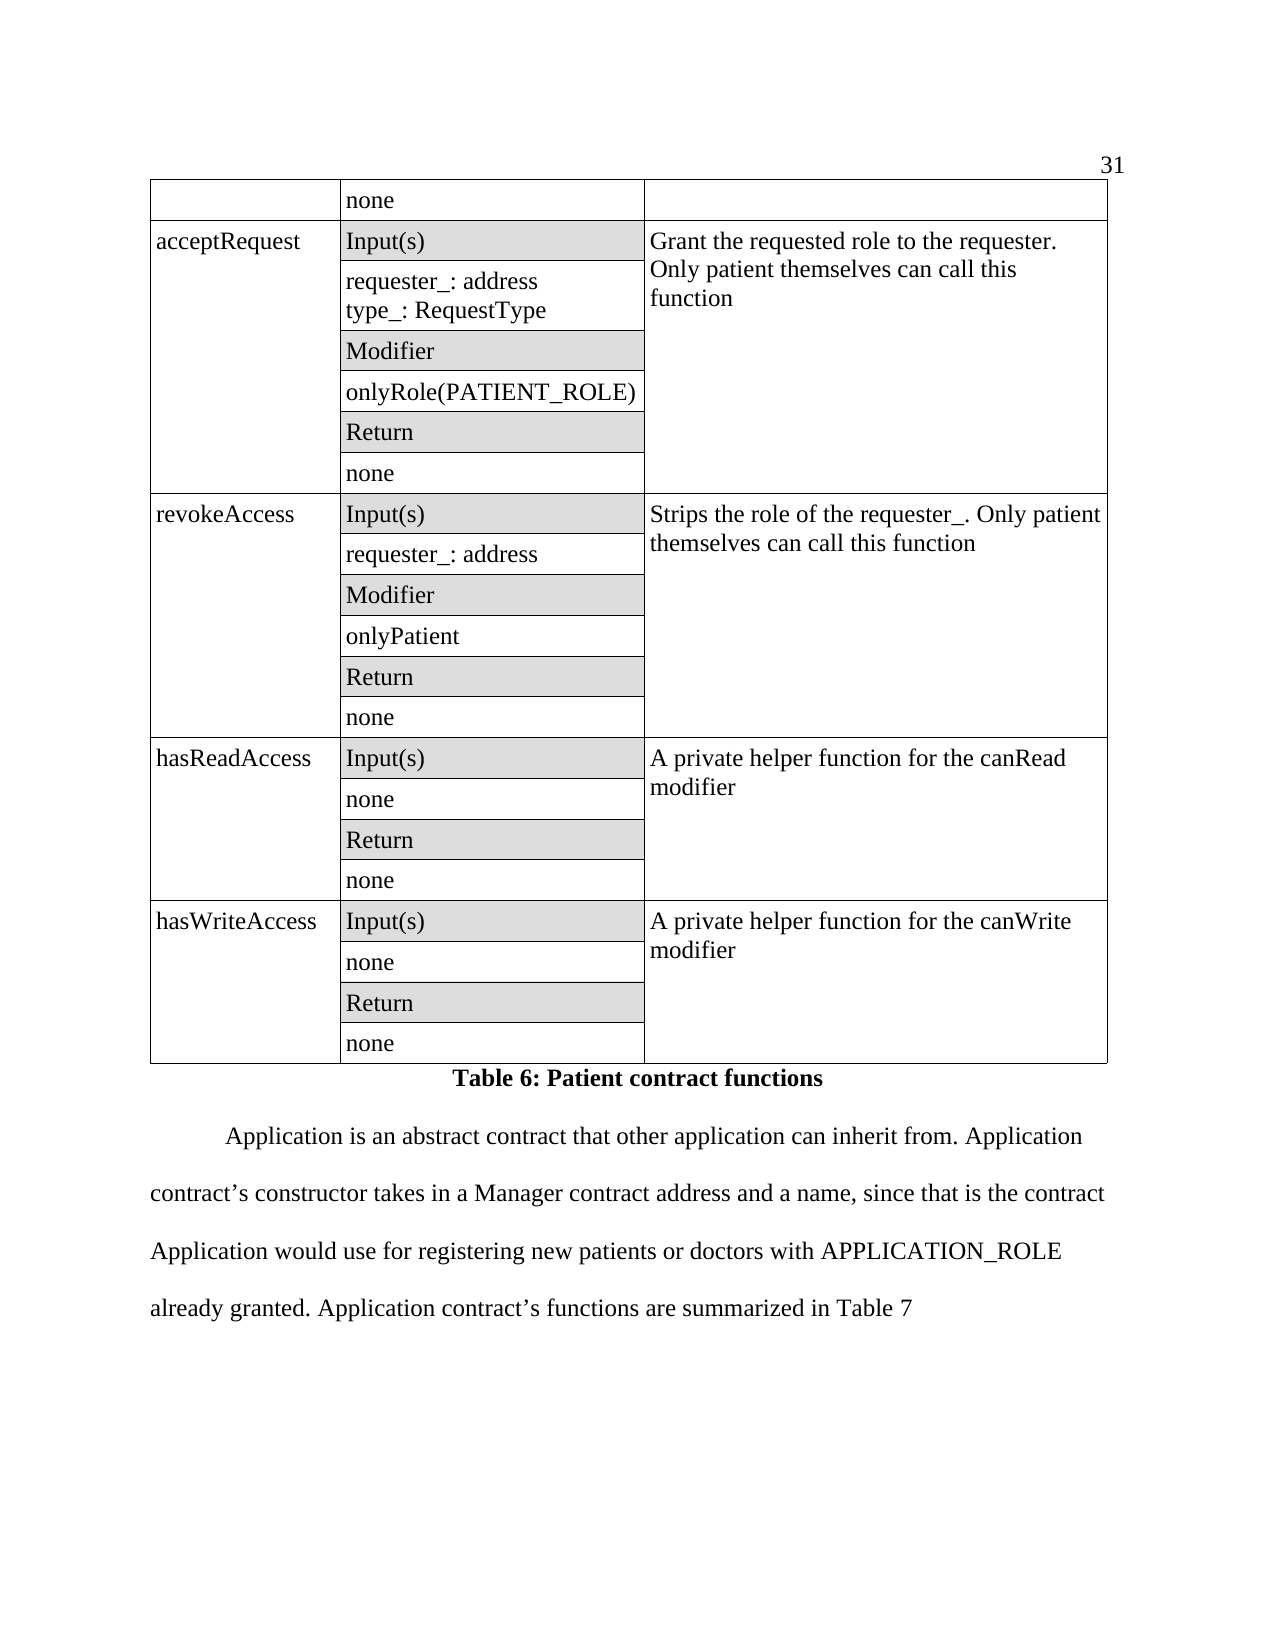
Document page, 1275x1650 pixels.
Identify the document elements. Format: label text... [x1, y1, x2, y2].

table_cell Modifier [341, 575, 644, 615]
table_cell Return [341, 820, 644, 859]
table_cell Strips the role of the requester_. Only patient themselves can call this function [645, 494, 1107, 737]
table_cell Return [341, 412, 644, 452]
table_cell none [341, 860, 644, 900]
table_cell Return [341, 983, 644, 1022]
table_cell requester_: address type_: RequestType [341, 261, 644, 330]
table_cell Input(s) [341, 221, 644, 260]
title Table 6: Patient contract functions [150, 1063, 1125, 1092]
table_cell requester_: address [341, 534, 644, 574]
table_cell hasWriteAccess [151, 901, 340, 1063]
table_cell Input(s) [341, 494, 644, 533]
table_cell none [341, 779, 644, 818]
table_cell none [341, 1023, 644, 1063]
table_cell A private helper function for the canWrite modifier [645, 901, 1107, 1063]
table_cell A private helper function for the canRead modifier [645, 738, 1107, 900]
table_cell Grant the requested role to the requester. Only patient themselves can call this function [645, 221, 1107, 493]
table_cell onlyPatient [341, 616, 644, 656]
table_cell revokeAccess [151, 494, 340, 737]
table_cell acceptRequest [151, 221, 340, 493]
table_cell Modifier [341, 331, 644, 370]
table_cell none [341, 180, 644, 219]
table_cell Input(s) [341, 738, 644, 778]
table_cell Input(s) [341, 901, 644, 941]
table_cell none [341, 697, 644, 737]
table_cell [151, 180, 340, 219]
table_cell onlyRole(PATIENT_ROLE) [341, 371, 644, 411]
table_cell [645, 180, 1107, 219]
table_cell none [341, 453, 644, 493]
table_cell none [341, 942, 644, 981]
table_cell Return [341, 657, 644, 696]
text Application is an abstract contract that other application can inherit from. Application contract’s constructor takes in a Manager contract address and a name, since that is the contract Application would use for registering new patients or doctors with APPLICATION_ROLE already granted. Application contract’s functions are summarized in Table 7 [150, 1121, 1125, 1322]
table_cell hasReadAccess [151, 738, 340, 900]
